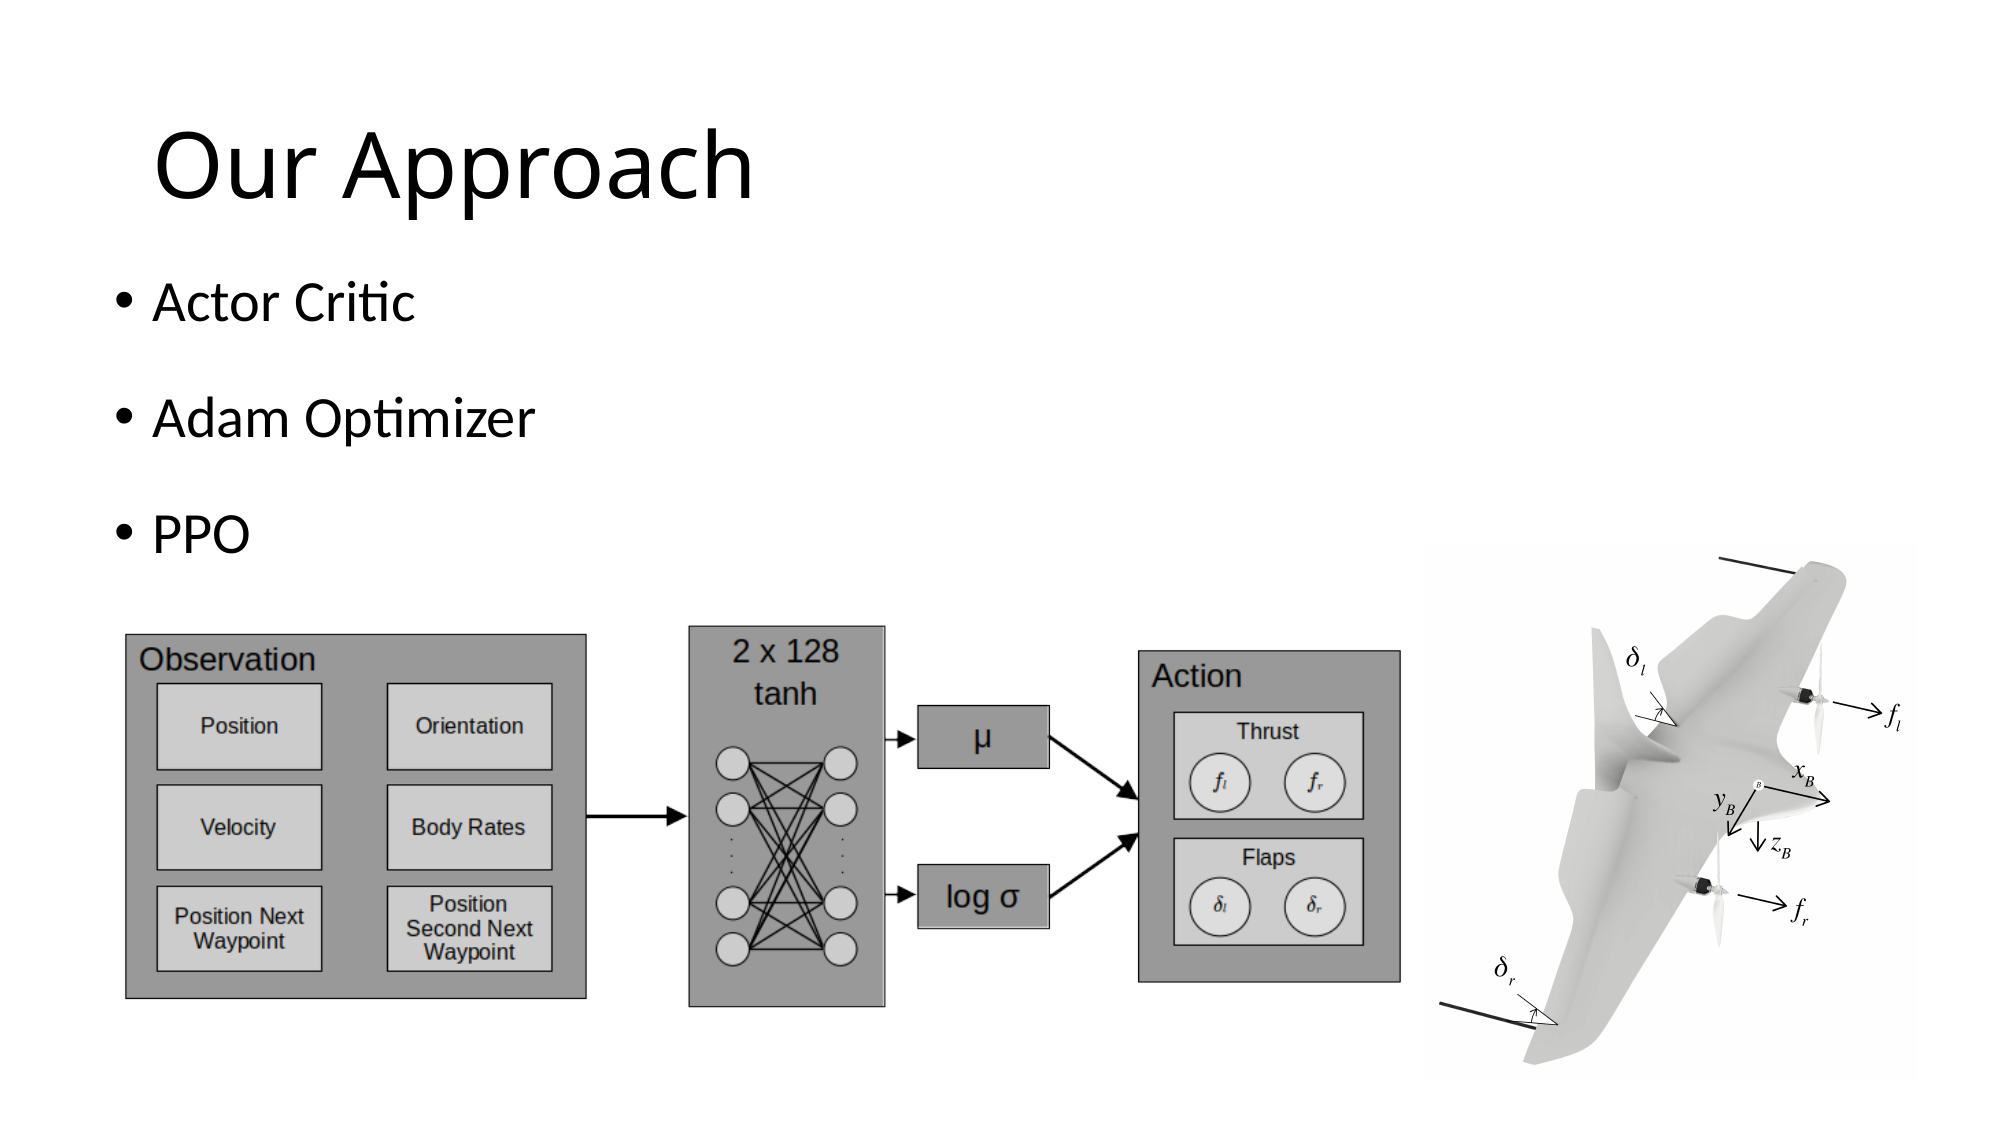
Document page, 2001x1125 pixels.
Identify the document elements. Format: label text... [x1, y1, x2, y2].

list Actor Critic Adam Optimizer PPO [99, 263, 1900, 544]
picture [43, 405, 1917, 1125]
title Our Approach [137, 59, 1863, 263]
